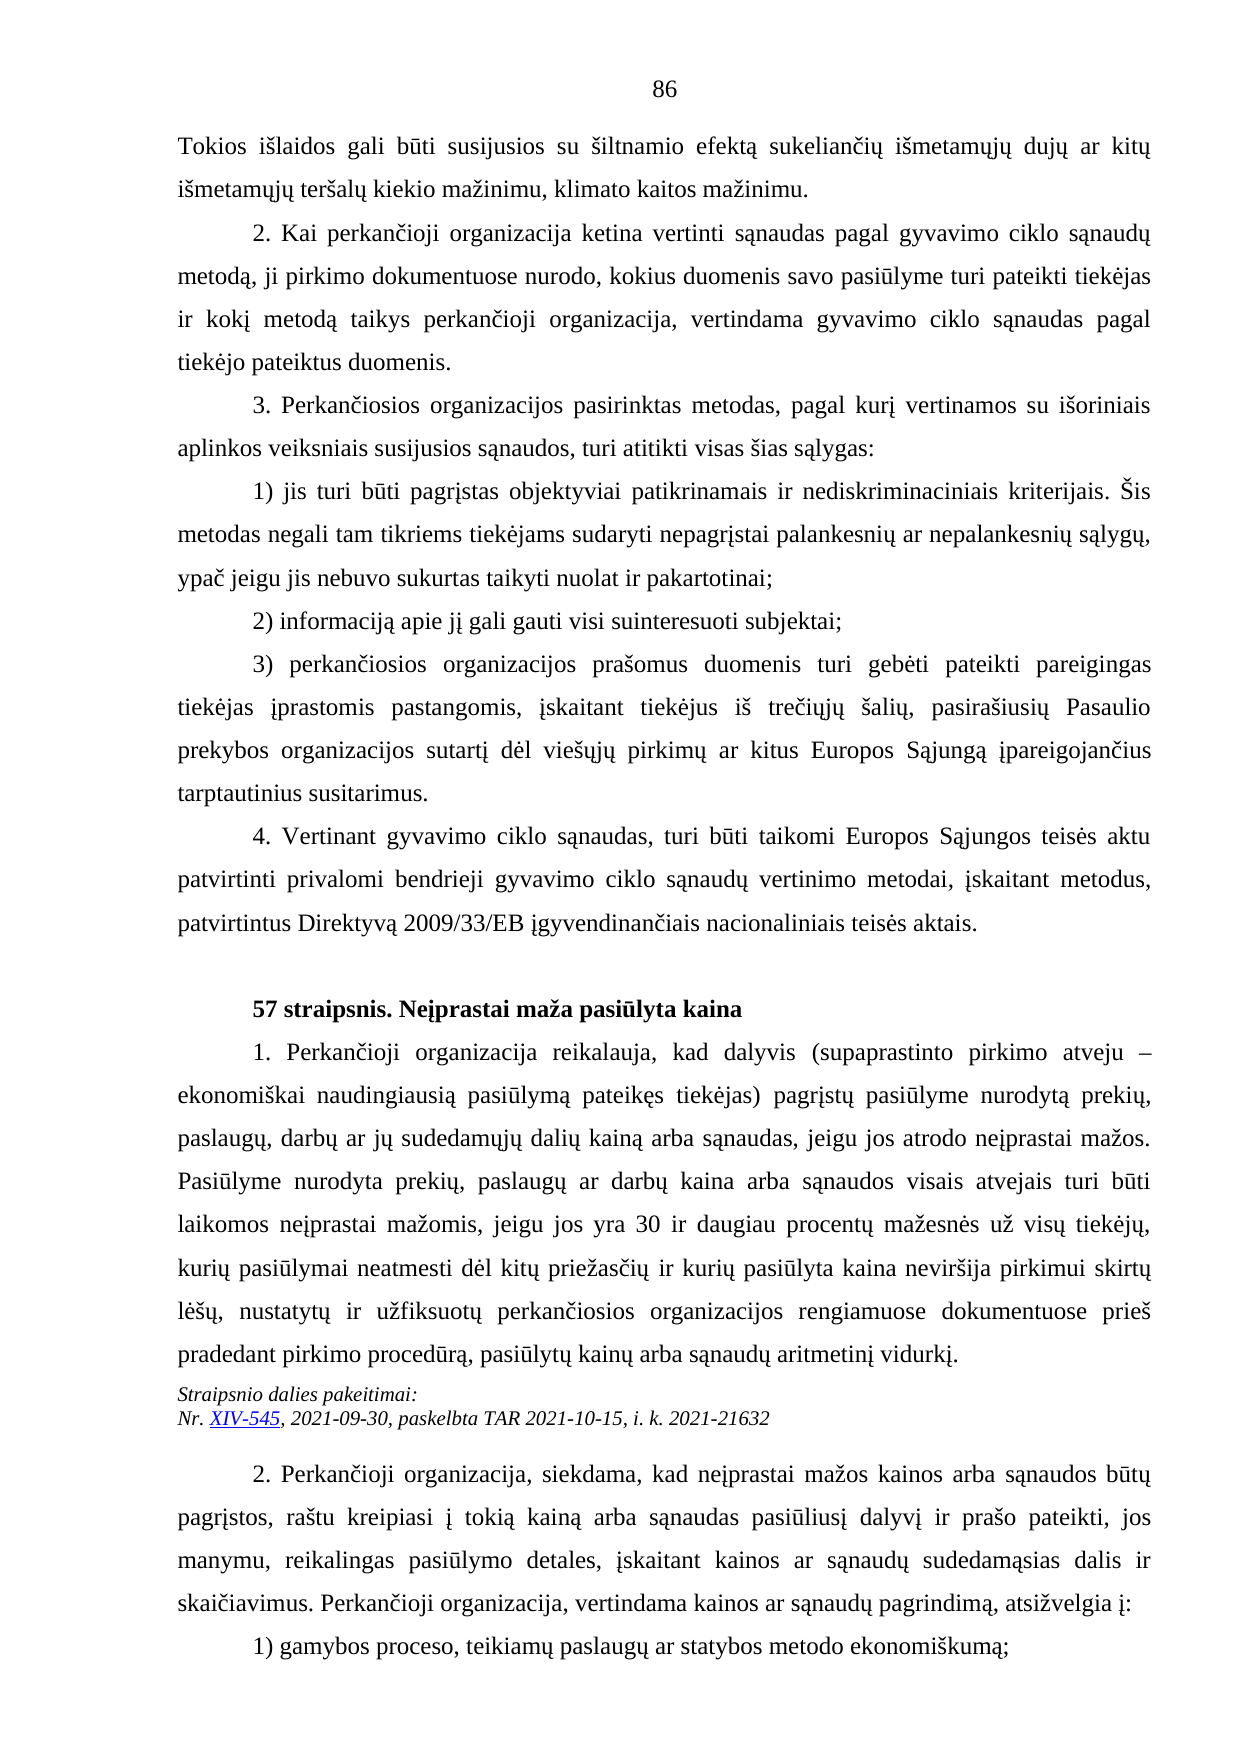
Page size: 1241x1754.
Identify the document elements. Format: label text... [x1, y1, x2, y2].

text 3) perkančiosios organizacijos prašomus duomenis turi gebėti pateikti pareigingas tiekėjas įprastomis pastangomis, įskaitant tiekėjus iš trečiųjų šalių, pasirašiusių Pasaulio prekybos organizacijos sutartį dėl viešųjų pirkimų ar kitus Europos Sąjungą įpareigojančius tarptautinius susitarimus. [177, 649, 1152, 807]
text Tokios išlaidos gali būti susijusios su šiltnamio efektą sukeliančių išmetamųjų dujų ar kitų išmetamųjų teršalų kiekio mažinimu, klimato kaitos mažinimu. [177, 131, 1152, 203]
text 2. Kai perkančioji organizacija ketina vertinti sąnaudas pagal gyvavimo ciklo sąnaudų metodą, ji pirkimo dokumentuose nurodo, kokius duomenis savo pasiūlyme turi pateikti tiekėjas ir kokį metodą taikys perkančioji organizacija, vertindama gyvavimo ciklo sąnaudas pagal tiekėjo pateiktus duomenis. [177, 218, 1152, 376]
text 57 straipsnis. Neįprastai maža pasiūlyta kaina [177, 994, 1152, 1023]
text Straipsnio dalies pakeitimai: [177, 1382, 1152, 1406]
text 2. Perkančioji organizacija, siekdama, kad neįprastai mažos kainos arba sąnaudos būtų pagrįstos, raštu kreipiasi į tokią kainą arba sąnaudas pasiūliusį dalyvį ir prašo pateikti, jos manymu, reikalingas pasiūlymo detales, įskaitant kainos ar sąnaudų sudedamąsias dalis ir skaičiavimus. Perkančioji organizacija, vertindama kainos ar sąnaudų pagrindimą, atsižvelgia į: [177, 1459, 1152, 1617]
text 1) jis turi būti pagrįstas objektyviai patikrinamais ir nediskriminaciniais kriterijais. Šis metodas negali tam tikriems tiekėjams sudaryti nepagrįstai palankesnių ar nepalankesnių sąlygų, ypač jeigu jis nebuvo sukurtas taikyti nuolat ir pakartotinai; [177, 476, 1152, 591]
text 1. Perkančioji organizacija reikalauja, kad dalyvis (supaprastinto pirkimo atveju – ekonomiškai naudingiausią pasiūlymą pateikęs tiekėjas) pagrįstų pasiūlyme nurodytą prekių, paslaugų, darbų ar jų sudedamųjų dalių kainą arba sąnaudas, jeigu jos atrodo neįprastai mažos. Pasiūlyme nurodyta prekių, paslaugų ar darbų kaina arba sąnaudos visais atvejais turi būti laikomos neįprastai mažomis, jeigu jos yra 30 ir daugiau procentų mažesnės už visų tiekėjų, kurių pasiūlymai neatmesti dėl kitų priežasčių ir kurių pasiūlyta kaina neviršija pirkimui skirtų lėšų, nustatytų ir užfiksuotų perkančiosios organizacijos rengiamuose dokumentuose prieš pradedant pirkimo procedūrą, pasiūlytų kainų arba sąnaudų aritmetinį vidurkį. [177, 1037, 1152, 1368]
text 3. Perkančiosios organizacijos pasirinktas metodas, pagal kurį vertinamos su išoriniais aplinkos veiksniais susijusios sąnaudos, turi atitikti visas šias sąlygas: [177, 390, 1152, 462]
text 1) gamybos proceso, teikiamų paslaugų ar statybos metodo ekonomiškumą; [177, 1631, 1152, 1660]
text Nr. XIV-545, 2021-09-30, paskelbta TAR 2021-10-15, i. k. 2021-21632 [177, 1406, 1152, 1430]
text 2) informaciją apie jį gali gauti visi suinteresuoti subjektai; [177, 606, 1152, 634]
text 4. Vertinant gyvavimo ciklo sąnaudas, turi būti taikomi Europos Sąjungos teisės aktu patvirtinti privalomi bendrieji gyvavimo ciklo sąnaudų vertinimo metodai, įskaitant metodus, patvirtintus Direktyvą 2009/33/EB įgyvendinančiais nacionaliniais teisės aktais. [177, 821, 1152, 936]
